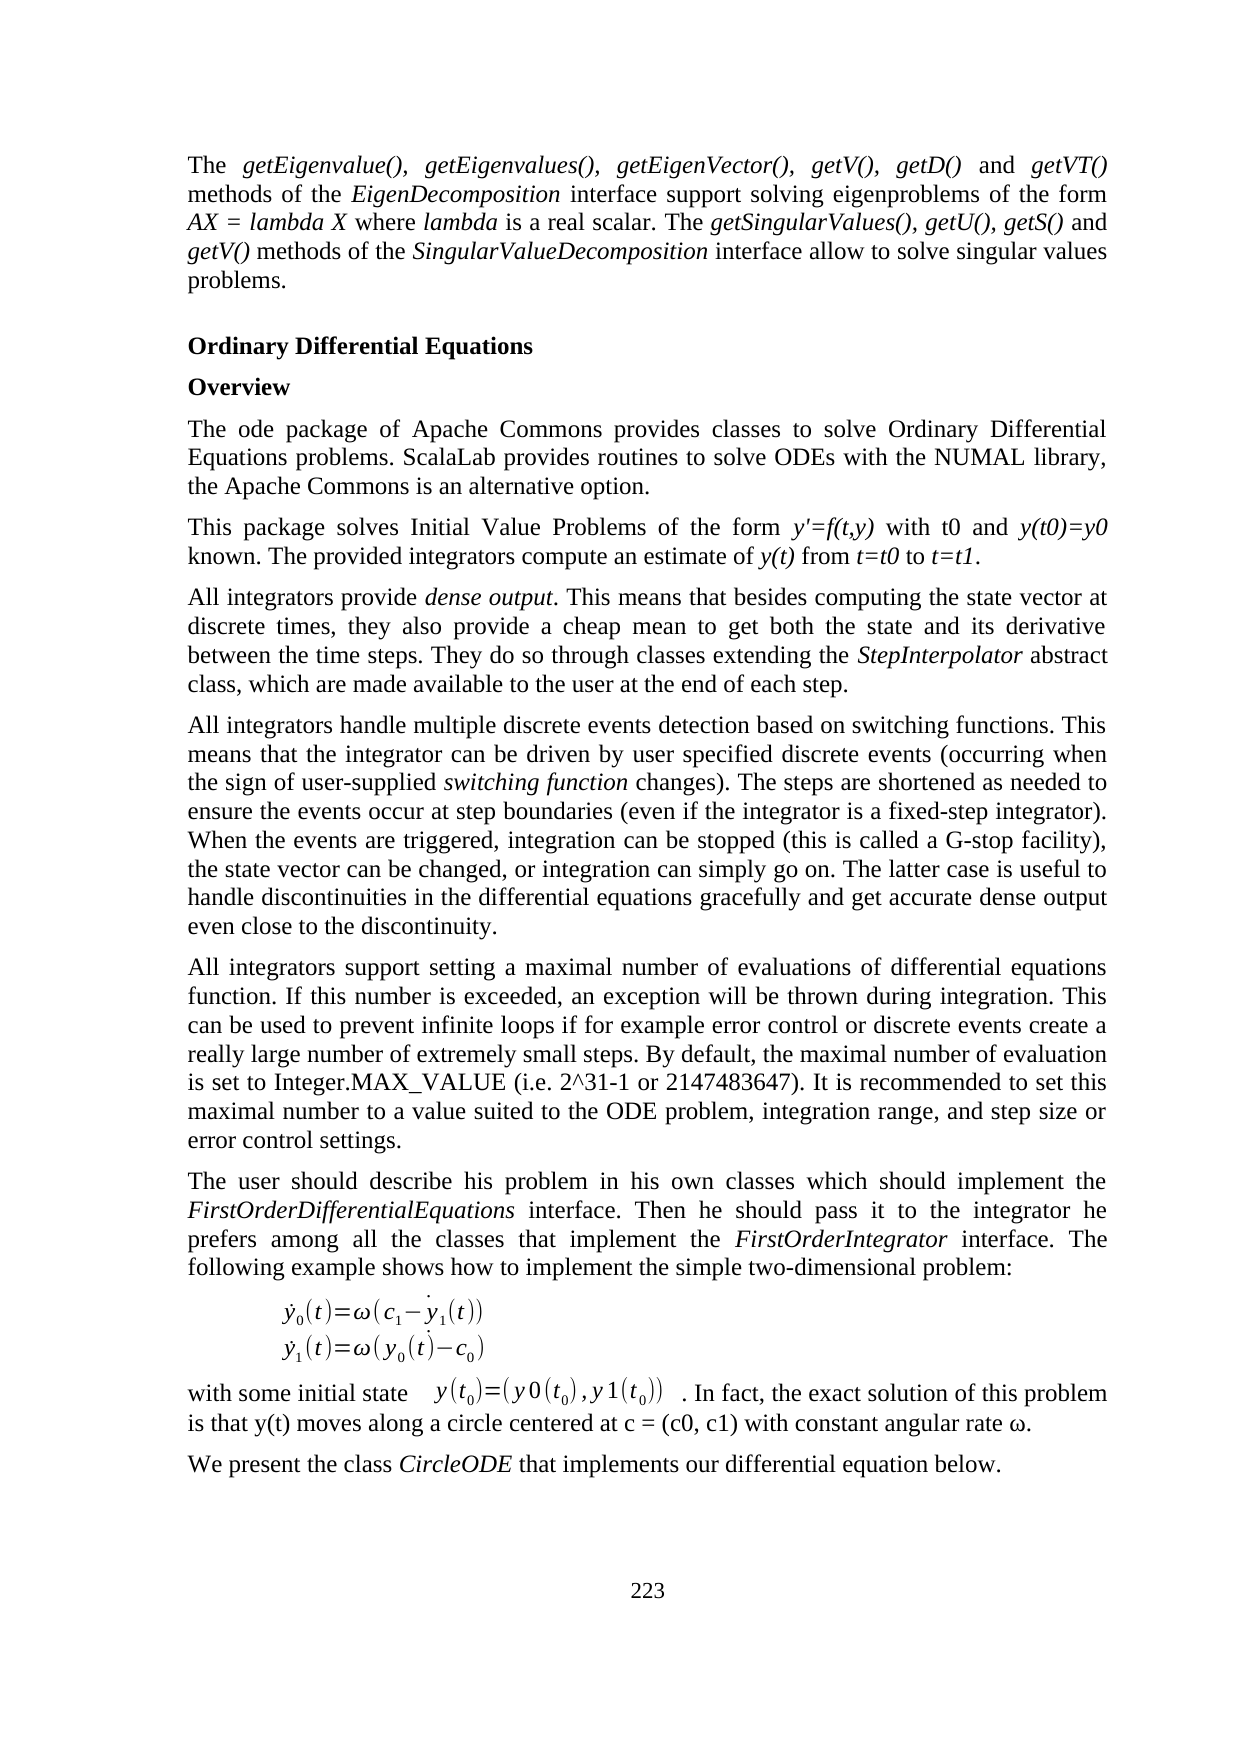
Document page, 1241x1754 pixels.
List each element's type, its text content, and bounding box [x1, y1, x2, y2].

subtitle Ordinary Differential Equations [187, 331, 1108, 360]
text Overview [187, 372, 1108, 401]
text All integrators support setting a maximal number of evaluations of differential equations function. If this number is exceeded, an exception will be thrown during integration. This can be used to prevent infinite loops if for example error control or discrete events create a really large number of extremely small steps. By default, the maximal number of evaluation is set to Integer.MAX_VALUE (i.e. 2^31-1 or 2147483647). It is recommended to set this maximal number to a value suited to the ODE problem, integration range, and step size or error control settings. [187, 952, 1108, 1154]
text with some initial state . In fact, the exact solution of this problem is that y(t) moves along a circle centered at c = (c0, c1) with constant angular rate ω. [187, 1377, 1108, 1437]
text All integrators provide dense output. This means that besides computing the state vector at discrete times, they also provide a cheap mean to get both the state and its derivative between the time steps. They do so through classes extending the StepInterpolator abstract class, which are made available to the user at the end of each step. [187, 582, 1108, 697]
text The user should describe his problem in his own classes which should implement the FirstOrderDifferentialEquations interface. Then he should pass it to the integrator he prefers among all the classes that implement the FirstOrderIntegrator interface. The following example shows how to implement the simple two-dimensional problem: [187, 1166, 1108, 1281]
text The ode package of Apache Commons provides classes to solve Ordinary Differential Equations problems. ScalaLab provides routines to solve ODEs with the NUMAL library, the Apache Commons is an alternative option. [187, 414, 1108, 500]
text The getEigenvalue(), getEigenvalues(), getEigenVector(), getV(), getD() and getVT() methods of the EigenDecomposition interface support solving eigenproblems of the form AX = lambda X where lambda is a real scalar. The getSingularValues(), getU(), getS() and getV() methods of the SingularValueDecomposition interface allow to solve singular values problems. [187, 150, 1108, 294]
text We present the class CircleODE that implements our differential equation below. [187, 1449, 1108, 1478]
text All integrators handle multiple discrete events detection based on switching functions. This means that the integrator can be driven by user specified discrete events (occurring when the sign of user-supplied switching function changes). The steps are shortened as needed to ensure the events occur at step boundaries (even if the integrator is a fixed-step integrator). When the events are triggered, integration can be stopped (this is called a G-stop facility), the state vector can be changed, or integration can simply go on. The latter case is useful to handle discontinuities in the differential equations gracefully and get accurate dense output even close to the discontinuity. [187, 710, 1108, 940]
text This package solves Initial Value Problems of the form y'=f(t,y) with t0 and y(t0)=y0 known. The provided integrators compute an estimate of y(t) from t=t0 to t=t1. [187, 512, 1108, 570]
